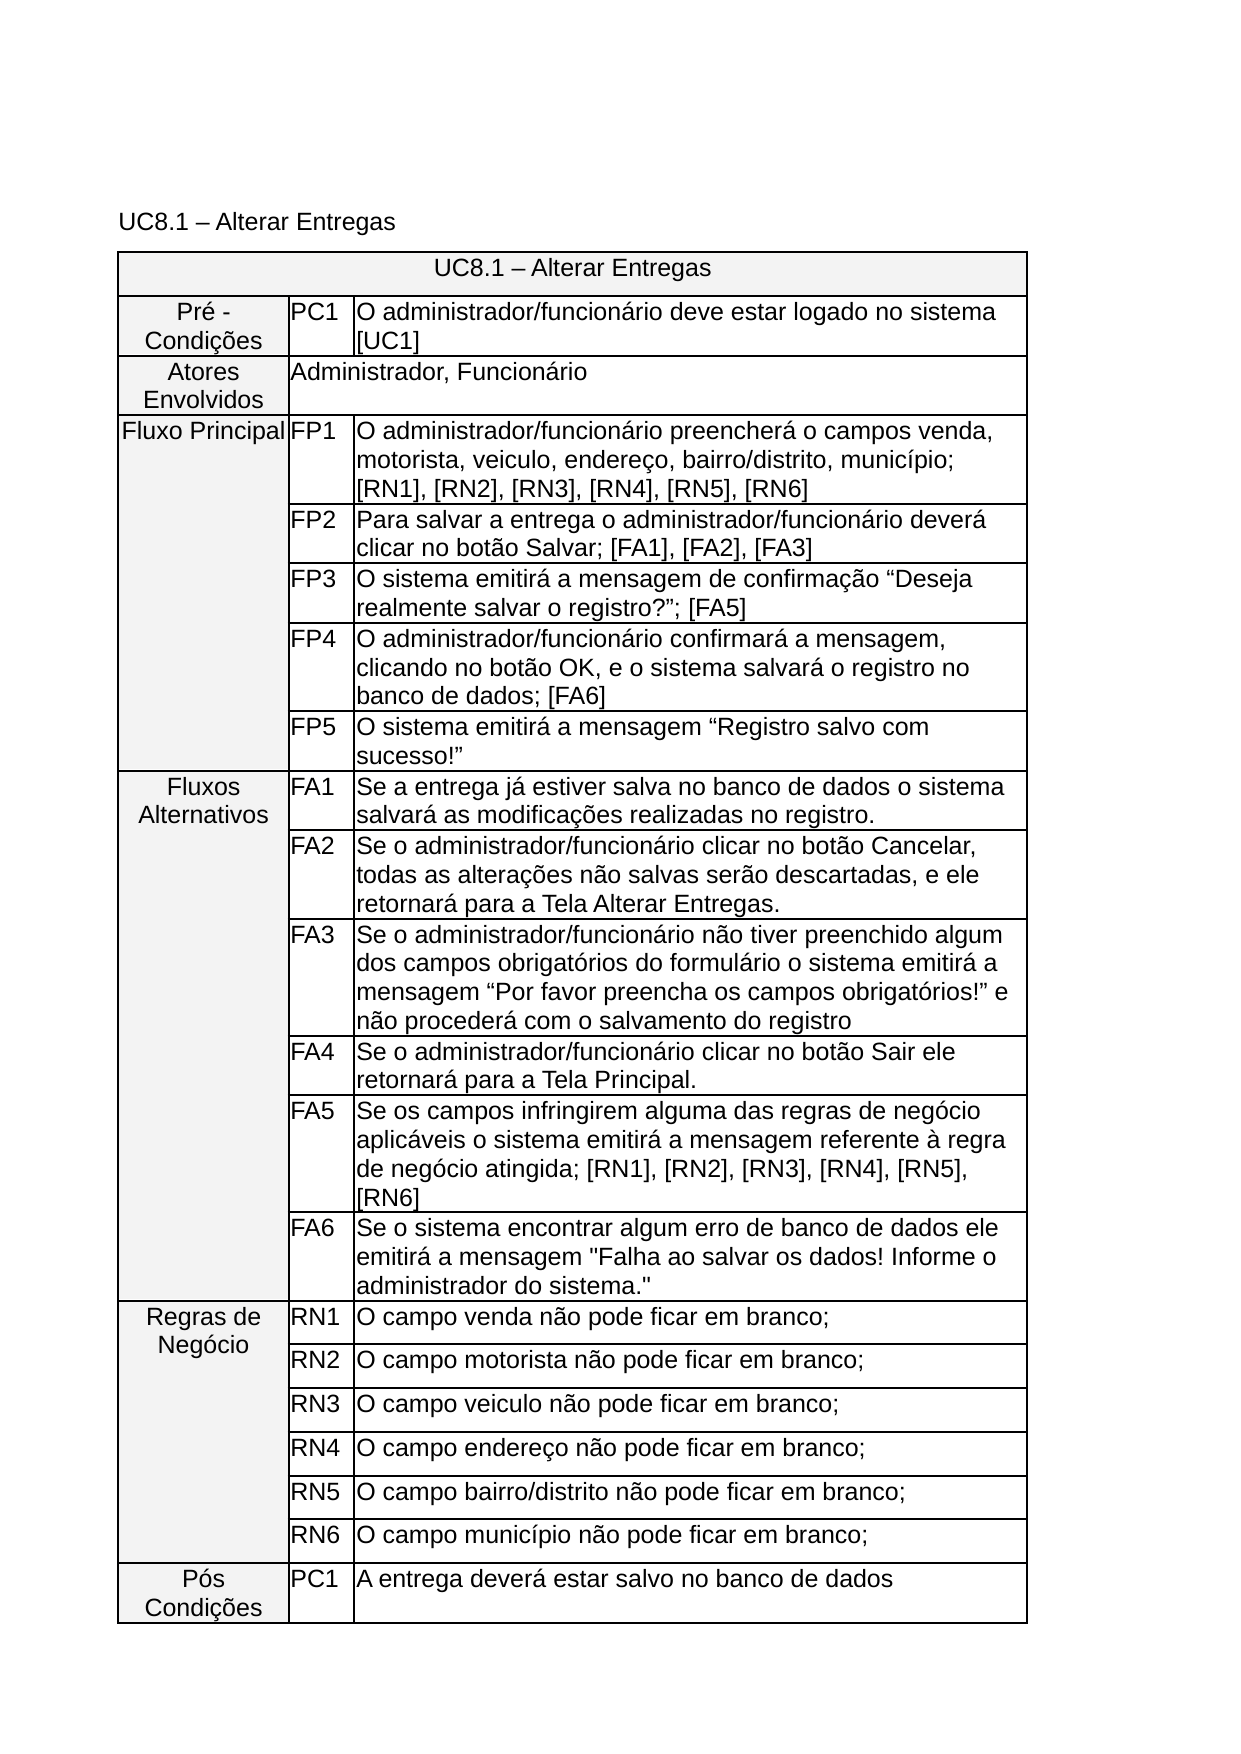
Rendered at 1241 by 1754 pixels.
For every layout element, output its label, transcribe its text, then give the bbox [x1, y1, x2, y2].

table_cell Para salvar a entrega o administrador/funcionário deverá clicar no botão Salvar; [FA1], [FA2], [FA3] [355, 505, 1026, 562]
table_cell O sistema emitirá a mensagem “Registro salvo com sucesso!” [355, 712, 1026, 769]
table_cell FP4 [290, 624, 353, 710]
table_cell O campo município não pode ficar em branco; [355, 1520, 1026, 1562]
table_cell FP3 [290, 564, 353, 622]
table_cell PC1 [290, 1564, 353, 1622]
table_cell O administrador/funcionário preencherá o campos venda, motorista, veiculo, endereço, bairro/distrito, município; [RN1], [RN2], [RN3], [RN4], [RN5], [RN6] [355, 416, 1026, 502]
table_cell O campo bairro/distrito não pode ficar em branco; [355, 1477, 1026, 1518]
table_cell FP2 [290, 505, 353, 562]
text UC8.1 – Alterar Entregas [118, 207, 1122, 236]
table_cell Regras de Negócio [119, 1302, 288, 1562]
table_cell FA5 [290, 1096, 353, 1211]
table_cell Fluxo Principal [119, 416, 288, 769]
table_cell FA2 [290, 831, 353, 917]
table_cell RN4 [290, 1433, 353, 1474]
table_cell FA4 [290, 1037, 353, 1094]
table_cell Pós Condições [119, 1564, 288, 1622]
table_header UC8.1 – Alterar Entregas [119, 253, 1026, 295]
table_cell O campo motorista não pode ficar em branco; [355, 1345, 1026, 1387]
table_cell FA3 [290, 920, 353, 1034]
table_cell O campo veiculo não pode ficar em branco; [355, 1389, 1026, 1431]
table_cell FA6 [290, 1213, 353, 1299]
table_cell O administrador/funcionário confirmará a mensagem, clicando no botão OK, e o sistema salvará o registro no banco de dados; [FA6] [355, 624, 1026, 710]
table_cell Fluxos Alternativos [119, 772, 288, 1299]
table_cell Se o administrador/funcionário não tiver preenchido algum dos campos obrigatórios do formulário o sistema emitirá a mensagem “Por favor preencha os campos obrigatórios!” e não procederá com o salvamento do registro [355, 920, 1026, 1034]
table_cell Atores Envolvidos [119, 357, 288, 414]
table_cell RN3 [290, 1389, 353, 1431]
table_cell RN1 [290, 1302, 353, 1343]
table_cell O sistema emitirá a mensagem de confirmação “Deseja realmente salvar o registro?”; [FA5] [355, 564, 1026, 622]
table_cell FA1 [290, 772, 353, 829]
table_cell Se o administrador/funcionário clicar no botão Cancelar, todas as alterações não salvas serão descartadas, e ele retornará para a Tela Alterar Entregas. [355, 831, 1026, 917]
table_cell O campo endereço não pode ficar em branco; [355, 1433, 1026, 1474]
table_cell RN2 [290, 1345, 353, 1387]
table_cell Se os campos infringirem alguma das regras de negócio aplicáveis o sistema emitirá a mensagem referente à regra de negócio atingida; [RN1], [RN2], [RN3], [RN4], [RN5], [RN6] [355, 1096, 1026, 1211]
table_cell Se a entrega já estiver salva no banco de dados o sistema salvará as modificações realizadas no registro. [355, 772, 1026, 829]
table_cell Pré - Condições [119, 297, 288, 354]
table_cell PC1 [290, 297, 353, 354]
table_cell Administrador, Funcionário [290, 357, 1026, 414]
table_cell Se o sistema encontrar algum erro de banco de dados ele emitirá a mensagem "Falha ao salvar os dados! Informe o administrador do sistema." [355, 1213, 1026, 1299]
table_cell FP5 [290, 712, 353, 769]
table_cell O administrador/funcionário deve estar logado no sistema [UC1] [355, 297, 1026, 354]
table_cell FP1 [290, 416, 353, 502]
table_cell Se o administrador/funcionário clicar no botão Sair ele retornará para a Tela Principal. [355, 1037, 1026, 1094]
table_cell RN6 [290, 1520, 353, 1562]
table_cell A entrega deverá estar salvo no banco de dados [355, 1564, 1026, 1622]
table_cell RN5 [290, 1477, 353, 1518]
table_cell O campo venda não pode ficar em branco; [355, 1302, 1026, 1343]
